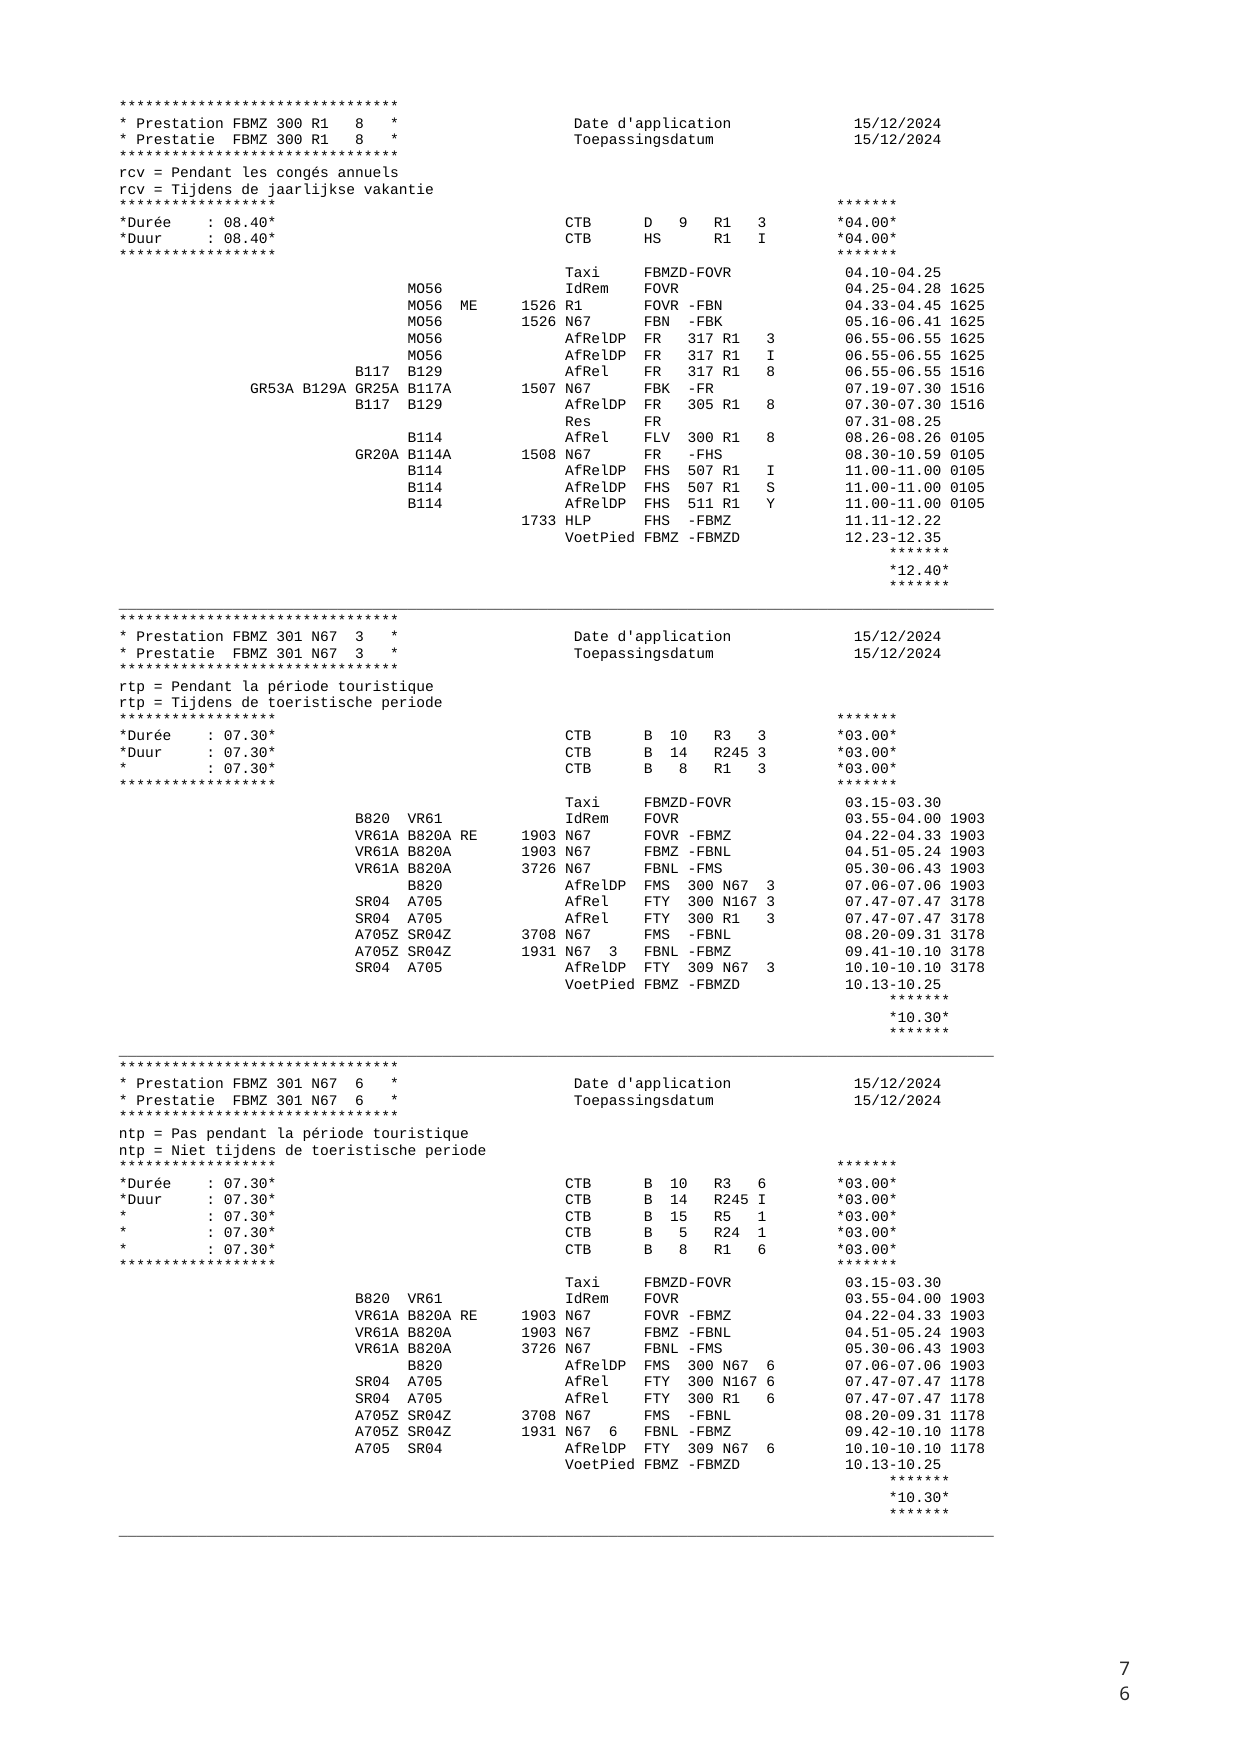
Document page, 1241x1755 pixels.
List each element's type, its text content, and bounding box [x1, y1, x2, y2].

text ******************************** * Prestation FBMZ 301 N67 3 * Date d'application 15/12/2024 * Prestatie FBMZ 301 N67 3 * Toepassingsdatum 15/12/2024 ******************************** rtp = Pendant la période touristique rtp = Tijdens de toeristische periode ****************** ******* *Durée : 07.30* CTB B 10 R3 3 *03.00* *Duur : 07.30* CTB B 14 R245 3 *03.00* * : 07.30* CTB B 8 R1 3 *03.00* ****************** ******* Taxi FBMZD-FOVR 03.15-03.30 B820 VR61 IdRem FOVR 03.55-04.00 1903 VR61A B820A RE 1903 N67 FOVR -FBMZ 04.22-04.33 1903 VR61A B820A 1903 N67 FBMZ -FBNL 04.51-05.24 1903 VR61A B820A 3726 N67 FBNL -FMS 05.30-06.43 1903 B820 AfRelDP FMS 300 N67 3 07.06-07.06 1903 SR04 A705 AfRel FTY 300 N167 3 07.47-07.47 3178 SR04 A705 AfRel FTY 300 R1 3 07.47-07.47 3178 A705Z SR04Z 3708 N67 FMS -FBNL 08.20-09.31 3178 A705Z SR04Z 1931 N67 3 FBNL -FBMZ 09.41-10.10 3178 SR04 A705 AfRelDP FTY 309 N67 3 10.10-10.10 3178 VoetPied FBMZ -FBMZD 10.13-10.25 ******* *10.30* ******* ____________________________________________________________________________________________________ [119, 613, 1122, 1060]
text ******************************** * Prestation FBMZ 301 N67 6 * Date d'application 15/12/2024 * Prestatie FBMZ 301 N67 6 * Toepassingsdatum 15/12/2024 ******************************** ntp = Pas pendant la période touristique ntp = Niet tijdens de toeristische periode ****************** ******* *Durée : 07.30* CTB B 10 R3 6 *03.00* *Duur : 07.30* CTB B 14 R245 I *03.00* * : 07.30* CTB B 15 R5 1 *03.00* * : 07.30* CTB B 5 R24 1 *03.00* * : 07.30* CTB B 8 R1 6 *03.00* ****************** ******* Taxi FBMZD-FOVR 03.15-03.30 B820 VR61 IdRem FOVR 03.55-04.00 1903 VR61A B820A RE 1903 N67 FOVR -FBMZ 04.22-04.33 1903 VR61A B820A 1903 N67 FBMZ -FBNL 04.51-05.24 1903 VR61A B820A 3726 N67 FBNL -FMS 05.30-06.43 1903 B820 AfRelDP FMS 300 N67 6 07.06-07.06 1903 SR04 A705 AfRel FTY 300 N167 6 07.47-07.47 1178 SR04 A705 AfRel FTY 300 R1 6 07.47-07.47 1178 A705Z SR04Z 3708 N67 FMS -FBNL 08.20-09.31 1178 A705Z SR04Z 1931 N67 6 FBNL -FBMZ 09.42-10.10 1178 A705 SR04 AfRelDP FTY 309 N67 6 10.10-10.10 1178 VoetPied FBMZ -FBMZD 10.13-10.25 ******* *10.30* ******* ____________________________________________________________________________________________________ [119, 1060, 1122, 1540]
text ******************************** * Prestation FBMZ 300 R1 8 * Date d'application 15/12/2024 * Prestatie FBMZ 300 R1 8 * Toepassingsdatum 15/12/2024 ******************************** rcv = Pendant les congés annuels rcv = Tijdens de jaarlijkse vakantie ****************** ******* *Durée : 08.40* CTB D 9 R1 3 *04.00* *Duur : 08.40* CTB HS R1 I *04.00* ****************** ******* Taxi FBMZD-FOVR 04.10-04.25 MO56 IdRem FOVR 04.25-04.28 1625 MO56 ME 1526 R1 FOVR -FBN 04.33-04.45 1625 MO56 1526 N67 FBN -FBK 05.16-06.41 1625 MO56 AfRelDP FR 317 R1 3 06.55-06.55 1625 MO56 AfRelDP FR 317 R1 I 06.55-06.55 1625 B117 B129 AfRel FR 317 R1 8 06.55-06.55 1516 GR53A B129A GR25A B117A 1507 N67 FBK -FR 07.19-07.30 1516 B117 B129 AfRelDP FR 305 R1 8 07.30-07.30 1516 Res FR 07.31-08.25 B114 AfRel FLV 300 R1 8 08.26-08.26 0105 GR20A B114A 1508 N67 FR -FHS 08.30-10.59 0105 B114 AfRelDP FHS 507 R1 I 11.00-11.00 0105 B114 AfRelDP FHS 507 R1 S 11.00-11.00 0105 B114 AfRelDP FHS 511 R1 Y 11.00-11.00 0105 1733 HLP FHS -FBMZ 11.11-12.22 VoetPied FBMZ -FBMZD 12.23-12.35 ******* *12.40* ******* ____________________________________________________________________________________________________ [119, 99, 1122, 613]
